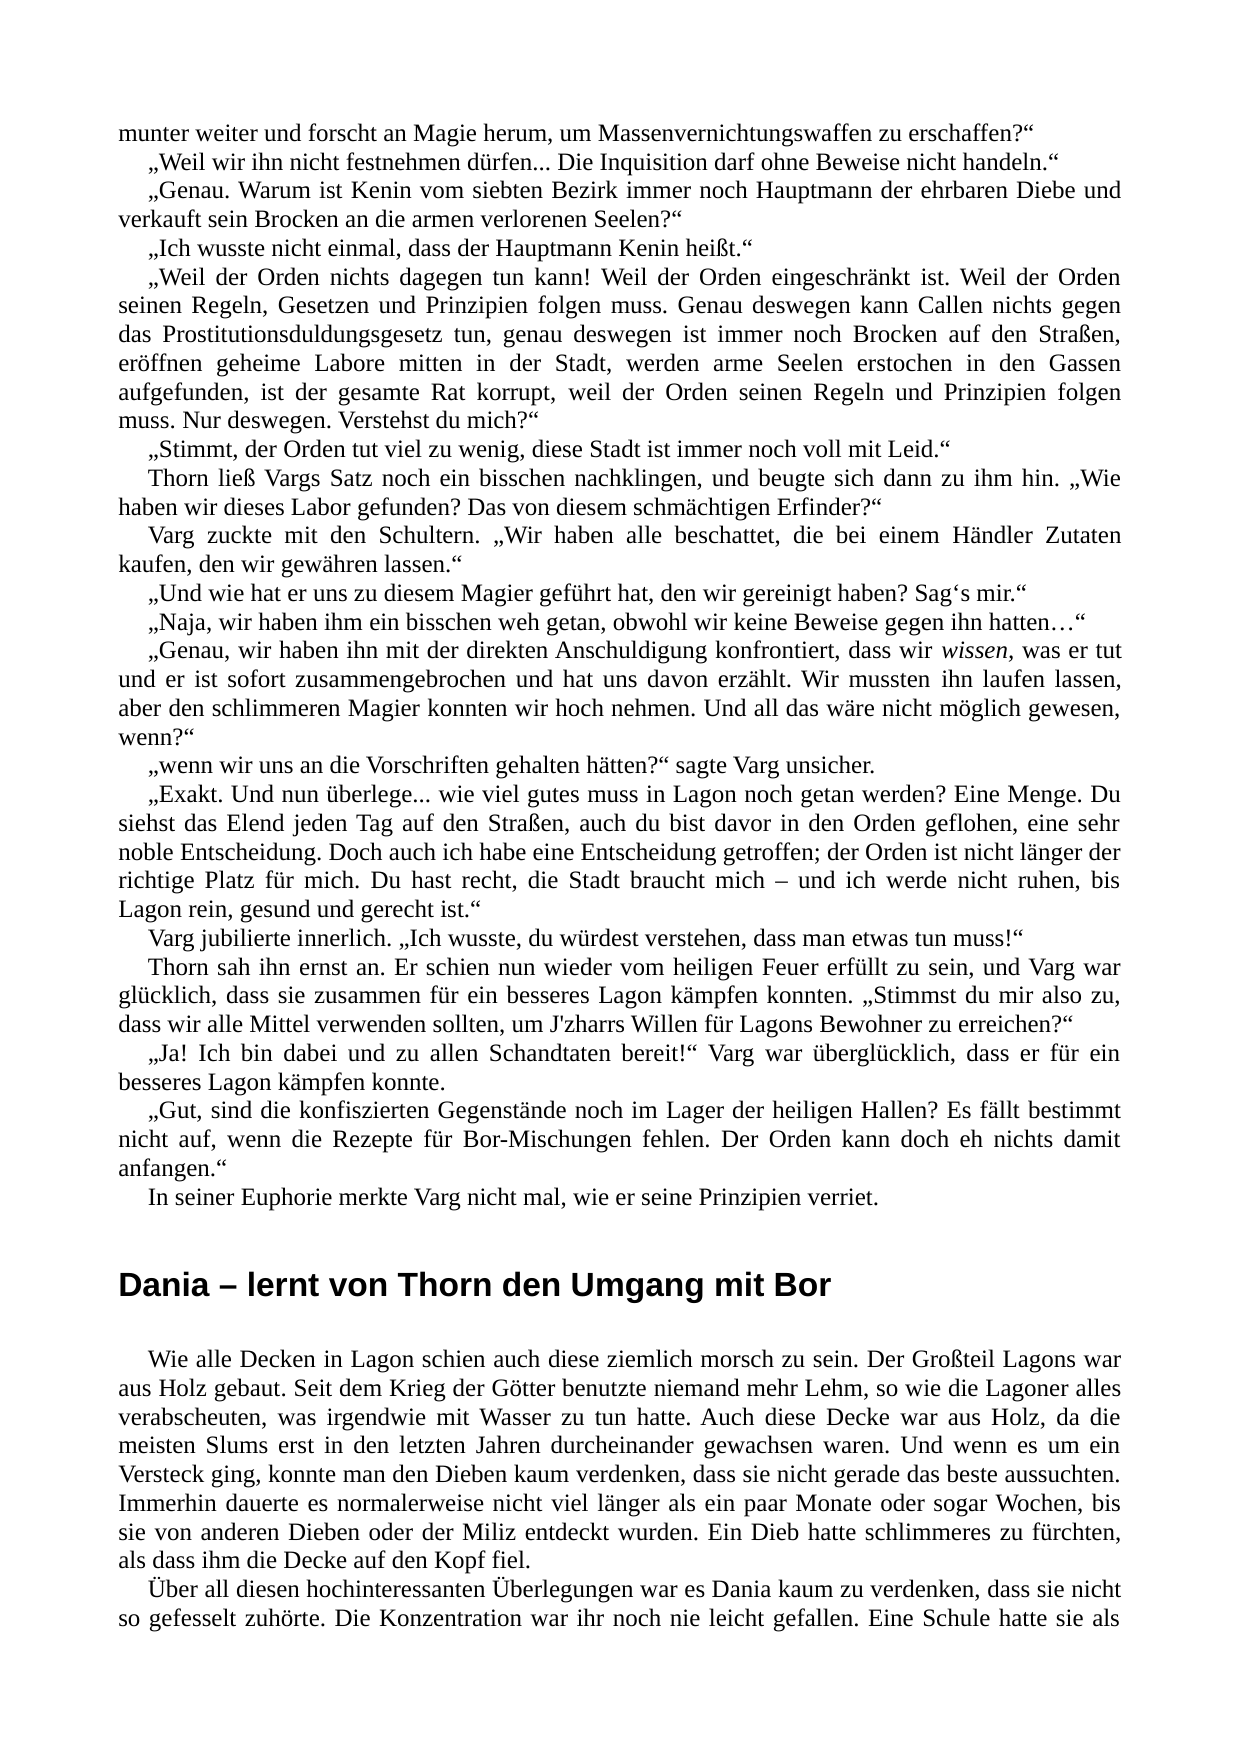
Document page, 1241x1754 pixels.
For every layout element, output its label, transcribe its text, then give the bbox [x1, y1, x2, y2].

text „Und wie hat er uns zu diesem Magier geführt hat, den wir gereinigt haben? Sag‘s mir.“ [118, 578, 1122, 607]
text Thorn ließ Vargs Satz noch ein bisschen nachklingen, und beugte sich dann zu ihm hin. „Wie haben wir dieses Labor gefunden? Das von diesem schmächtigen Erfinder?“ [118, 463, 1122, 521]
text munter weiter und forscht an Magie herum, um Massenvernichtungswaffen zu erschaffen?“ [118, 118, 1122, 147]
text „Ich wusste nicht einmal, dass der Hauptmann Kenin heißt.“ [118, 233, 1122, 262]
subtitle Dania – lernt von Thorn den Umgang mit Bor [118, 1264, 1122, 1303]
text „Ja! Ich bin dabei und zu allen Schandtaten bereit!“ Varg war überglücklich, dass er für ein besseres Lagon kämpfen konnte. [118, 1038, 1122, 1096]
text „Naja, wir haben ihm ein bisschen weh getan, obwohl wir keine Beweise gegen ihn hatten…“ [118, 607, 1122, 636]
text Varg zuckte mit den Schultern. „Wir haben alle beschattet, die bei einem Händler Zutaten kaufen, den wir gewähren lassen.“ [118, 521, 1122, 578]
text „Exakt. Und nun überlege... wie viel gutes muss in Lagon noch getan werden? Eine Menge. Du siehst das Elend jeden Tag auf den Straßen, auch du bist davor in den Orden geflohen, eine sehr noble Entscheidung. Doch auch ich habe eine Entscheidung getroffen; der Orden ist nicht länger der richtige Platz für mich. Du hast recht, die Stadt braucht mich – und ich werde nicht ruhen, bis Lagon rein, gesund und gerecht ist.“ [118, 779, 1122, 923]
text In seiner Euphorie merkte Varg nicht mal, wie er seine Prinzipien verriet. [118, 1182, 1122, 1211]
text Varg jubilierte innerlich. „Ich wusste, du würdest verstehen, dass man etwas tun muss!“ [118, 923, 1122, 952]
text „Genau. Warum ist Kenin vom siebten Bezirk immer noch Hauptmann der ehrbaren Diebe und verkauft sein Brocken an die armen verlorenen Seelen?“ [118, 176, 1122, 233]
text „Stimmt, der Orden tut viel zu wenig, diese Stadt ist immer noch voll mit Leid.“ [118, 434, 1122, 463]
text „Weil der Orden nichts dagegen tun kann! Weil der Orden eingeschränkt ist. Weil der Orden seinen Regeln, Gesetzen und Prinzipien folgen muss. Genau deswegen kann Callen nichts gegen das Prostitutionsduldungsgesetz tun, genau deswegen ist immer noch Brocken auf den Straßen, eröffnen geheime Labore mitten in der Stadt, werden arme Seelen erstochen in den Gassen aufgefunden, ist der gesamte Rat korrupt, weil der Orden seinen Regeln und Prinzipien folgen muss. Nur deswegen. Verstehst du mich?“ [118, 262, 1122, 434]
text „Gut, sind die konfiszierten Gegenstände noch im Lager der heiligen Hallen? Es fällt bestimmt nicht auf, wenn die Rezepte für Bor-Mischungen fehlen. Der Orden kann doch eh nichts damit anfangen.“ [118, 1096, 1122, 1182]
text „Weil wir ihn nicht festnehmen dürfen... Die Inquisition darf ohne Beweise nicht handeln.“ [118, 147, 1122, 176]
text Wie alle Decken in Lagon schien auch diese ziemlich morsch zu sein. Der Großteil Lagons war aus Holz gebaut. Seit dem Krieg der Götter benutzte niemand mehr Lehm, so wie die Lagoner alles verabscheuten, was irgendwie mit Wasser zu tun hatte. Auch diese Decke war aus Holz, da die meisten Slums erst in den letzten Jahren durcheinander gewachsen waren. Und wenn es um ein Versteck ging, konnte man den Dieben kaum verdenken, dass sie nicht gerade das beste aussuchten. Immerhin dauerte es normalerweise nicht viel länger als ein paar Monate oder sogar Wochen, bis sie von anderen Dieben oder der Miliz entdeckt wurden. Ein Dieb hatte schlimmeres zu fürchten, als dass ihm die Decke auf den Kopf fiel. [118, 1344, 1122, 1574]
text „Genau, wir haben ihn mit der direkten Anschuldigung konfrontiert, dass wir wissen, was er tut und er ist sofort zusammengebrochen und hat uns davon erzählt. Wir mussten ihn laufen lassen, aber den schlimmeren Magier konnten wir hoch nehmen. Und all das wäre nicht möglich gewesen, wenn?“ [118, 636, 1122, 751]
text Thorn sah ihn ernst an. Er schien nun wieder vom heiligen Feuer erfüllt zu sein, und Varg war glücklich, dass sie zusammen für ein besseres Lagon kämpfen konnten. „Stimmst du mir also zu, dass wir alle Mittel verwenden sollten, um J'zharrs Willen für Lagons Bewohner zu erreichen?“ [118, 952, 1122, 1038]
text Über all diesen hochinteressanten Überlegungen war es Dania kaum zu verdenken, dass sie nicht so gefesselt zuhörte. Die Konzentration war ihr noch nie leicht gefallen. Eine Schule hatte sie als [118, 1574, 1122, 1632]
text „wenn wir uns an die Vorschriften gehalten hätten?“ sagte Varg unsicher. [118, 751, 1122, 779]
